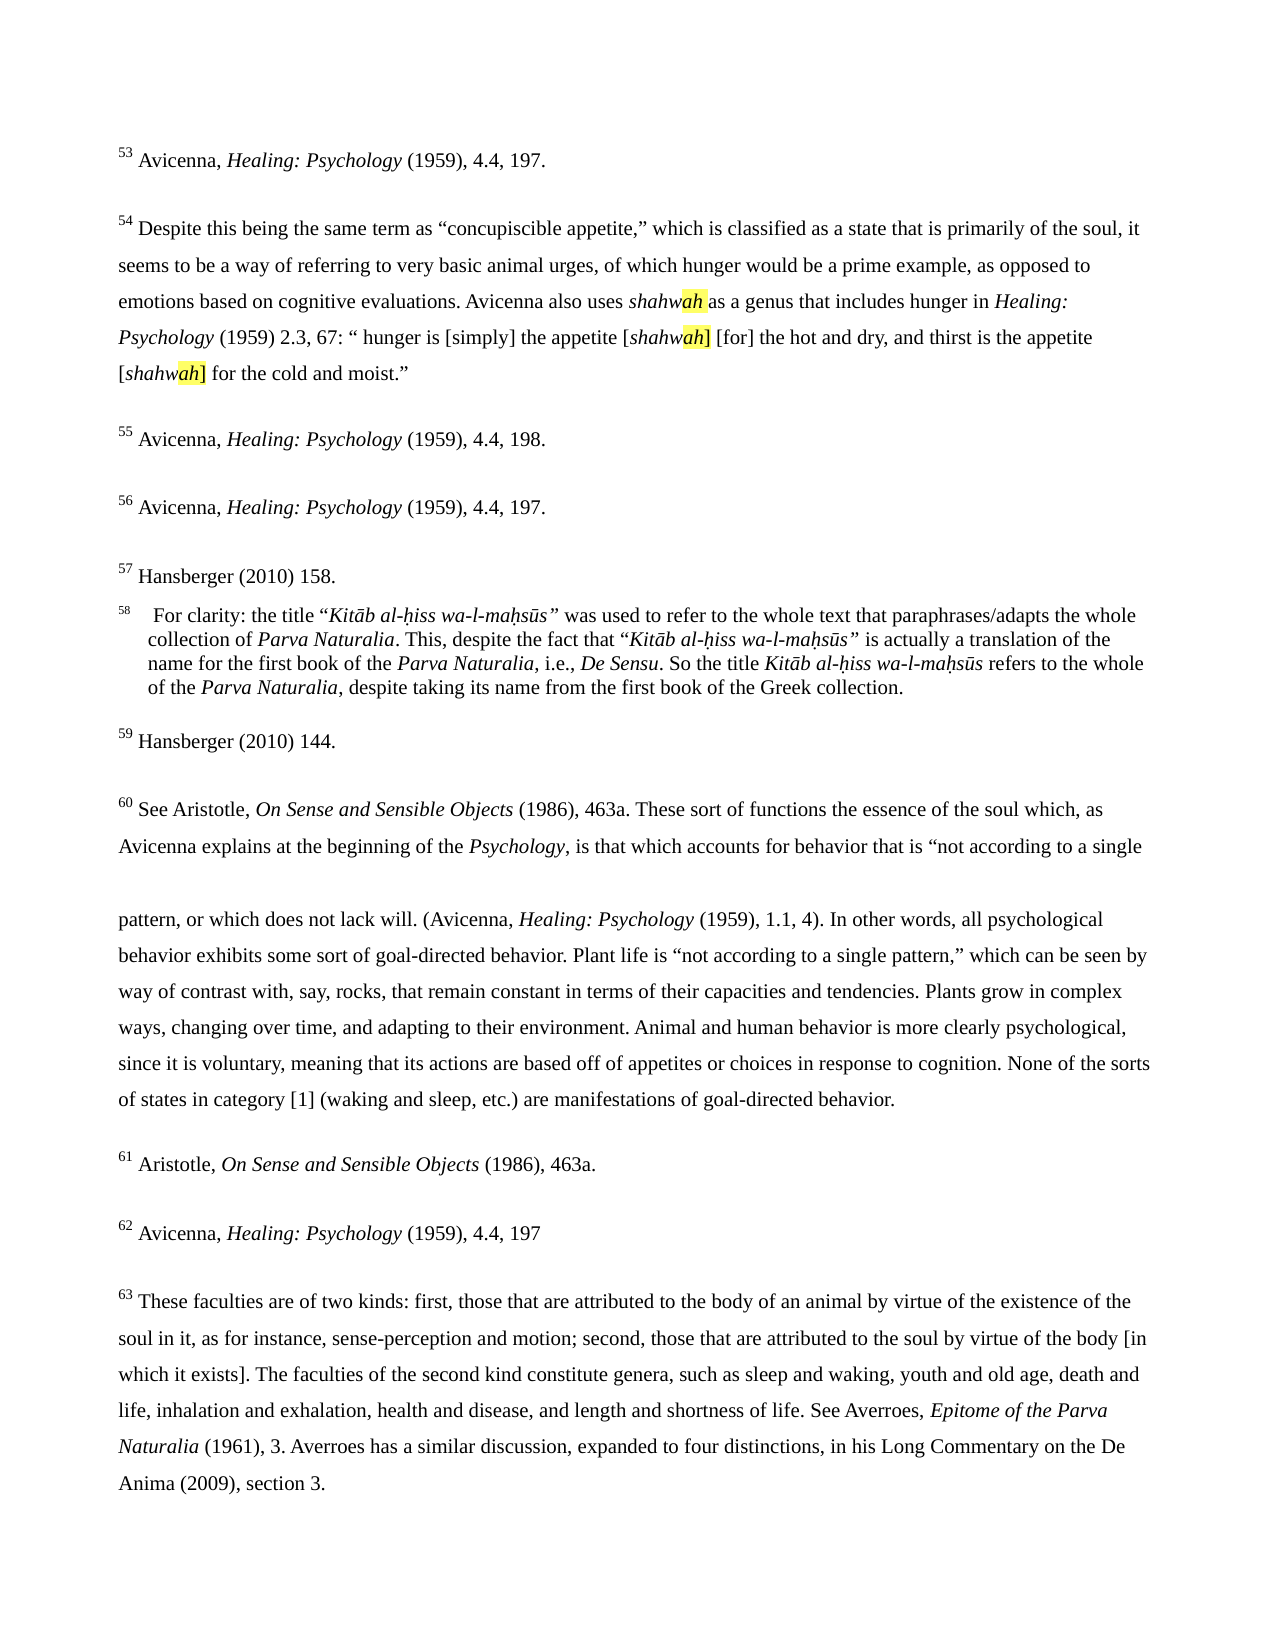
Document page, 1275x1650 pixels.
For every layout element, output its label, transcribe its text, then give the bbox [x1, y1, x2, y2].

text Avicenna, Healing: Psychology (1959), 4.4, 197 [118, 1217, 1157, 1246]
text See Aristotle, On Sense and Sensible Objects (1986), 463a. These sort of functions the essence of the soul which, as Avicenna explains at the beginning of the Psychology, is that which accounts for behavior that is “not according to a single pattern, or which does not lack will. (Avicenna, Healing: Psychology (1959), 1.1, 4). In other words, all psychological behavior exhibits some sort of goal-directed behavior. Plant life is “not according to a single pattern,” which can be seen by way of contrast with, say, rocks, that remain constant in terms of their capacities and tendencies. Plants grow in complex ways, changing over time, and adapting to their environment. Animal and human behavior is more clearly psychological, since it is voluntary, meaning that its actions are based off of appetites or choices in response to cognition. None of the sorts of states in category [1] (waking and sleep, etc.) are manifestations of goal-directed behavior. [118, 793, 1157, 1111]
text Avicenna, Healing: Psychology (1959), 4.4, 197. [118, 144, 1157, 172]
text Avicenna, Healing: Psychology (1959), 4.4, 197. [118, 491, 1157, 520]
text These faculties are of two kinds: first, those that are attributed to the body of an animal by virtue of the existence of the soul in it, as for instance, sense-perception and motion; second, those that are attributed to the soul by virtue of the body [in which it exists]. The faculties of the second kind constitute genera, such as sleep and waking, youth and old age, death and life, inhalation and exhalation, health and disease, and length and shortness of life. See Averroes, Epitome of the Parva Naturalia (1961), 3. Averroes has a similar discussion, expanded to four distinctions, in his Long Commentary on the De Anima (2009), section 3. [118, 1286, 1157, 1494]
text Avicenna, Healing: Psychology (1959), 4.4, 198. [118, 423, 1157, 451]
text Hansberger (2010) 144. [118, 725, 1157, 754]
text For clarity: the title “Kitāb al-ḥiss wa-l-maḥsūs” was used to refer to the whole text that paraphrases/adapts the whole collection of Parva Naturalia. This, despite the fact that “Kitāb al-ḥiss wa-l-maḥsūs” is actually a translation of the name for the first book of the Parva Naturalia, i.e., De Sensu. So the title Kitāb al-ḥiss wa-l-maḥsūs refers to the whole of the Parva Naturalia, despite taking its name from the first book of the Greek collection. [118, 603, 1157, 699]
text Hansberger (2010) 158. [118, 560, 1157, 589]
text Aristotle, On Sense and Sensible Objects (1986), 463a. [118, 1148, 1157, 1177]
text Despite this being the same term as “concupiscible appetite,” which is classified as a state that is primarily of the soul, it seems to be a way of referring to very basic animal urges, of which hunger would be a prime example, as opposed to emotions based on cognitive evaluations. Avicenna also uses shahwah as a genus that includes hunger in Healing: Psychology (1959) 2.3, 67: “ hunger is [simply] the appetite [shahwah] [for] the hot and dry, and thirst is the appetite [shahwah] for the cold and moist.” [118, 212, 1157, 385]
